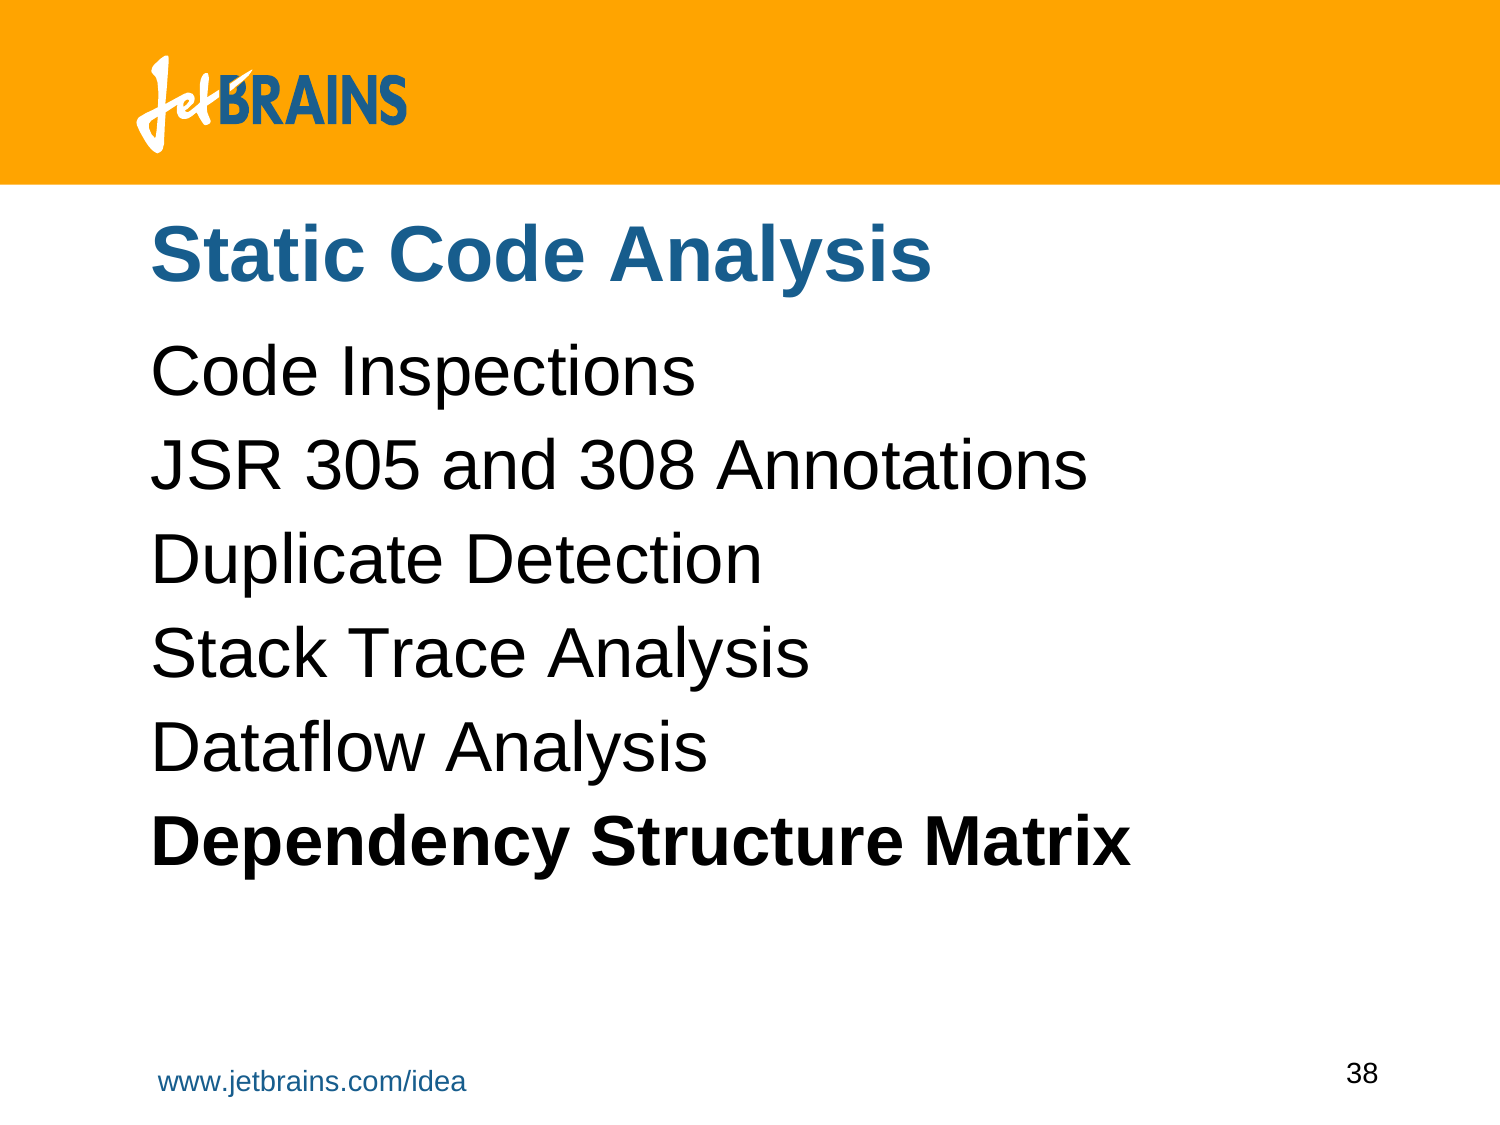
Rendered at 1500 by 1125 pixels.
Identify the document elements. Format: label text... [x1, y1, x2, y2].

title Static Code Analysis [135, 194, 1377, 305]
list Code Inspections JSR 305 and 308 Annotations Duplicate Detection Stack Trace Analysis Dataflow Analysis Dependency Structure Matrix [135, 326, 1377, 1051]
